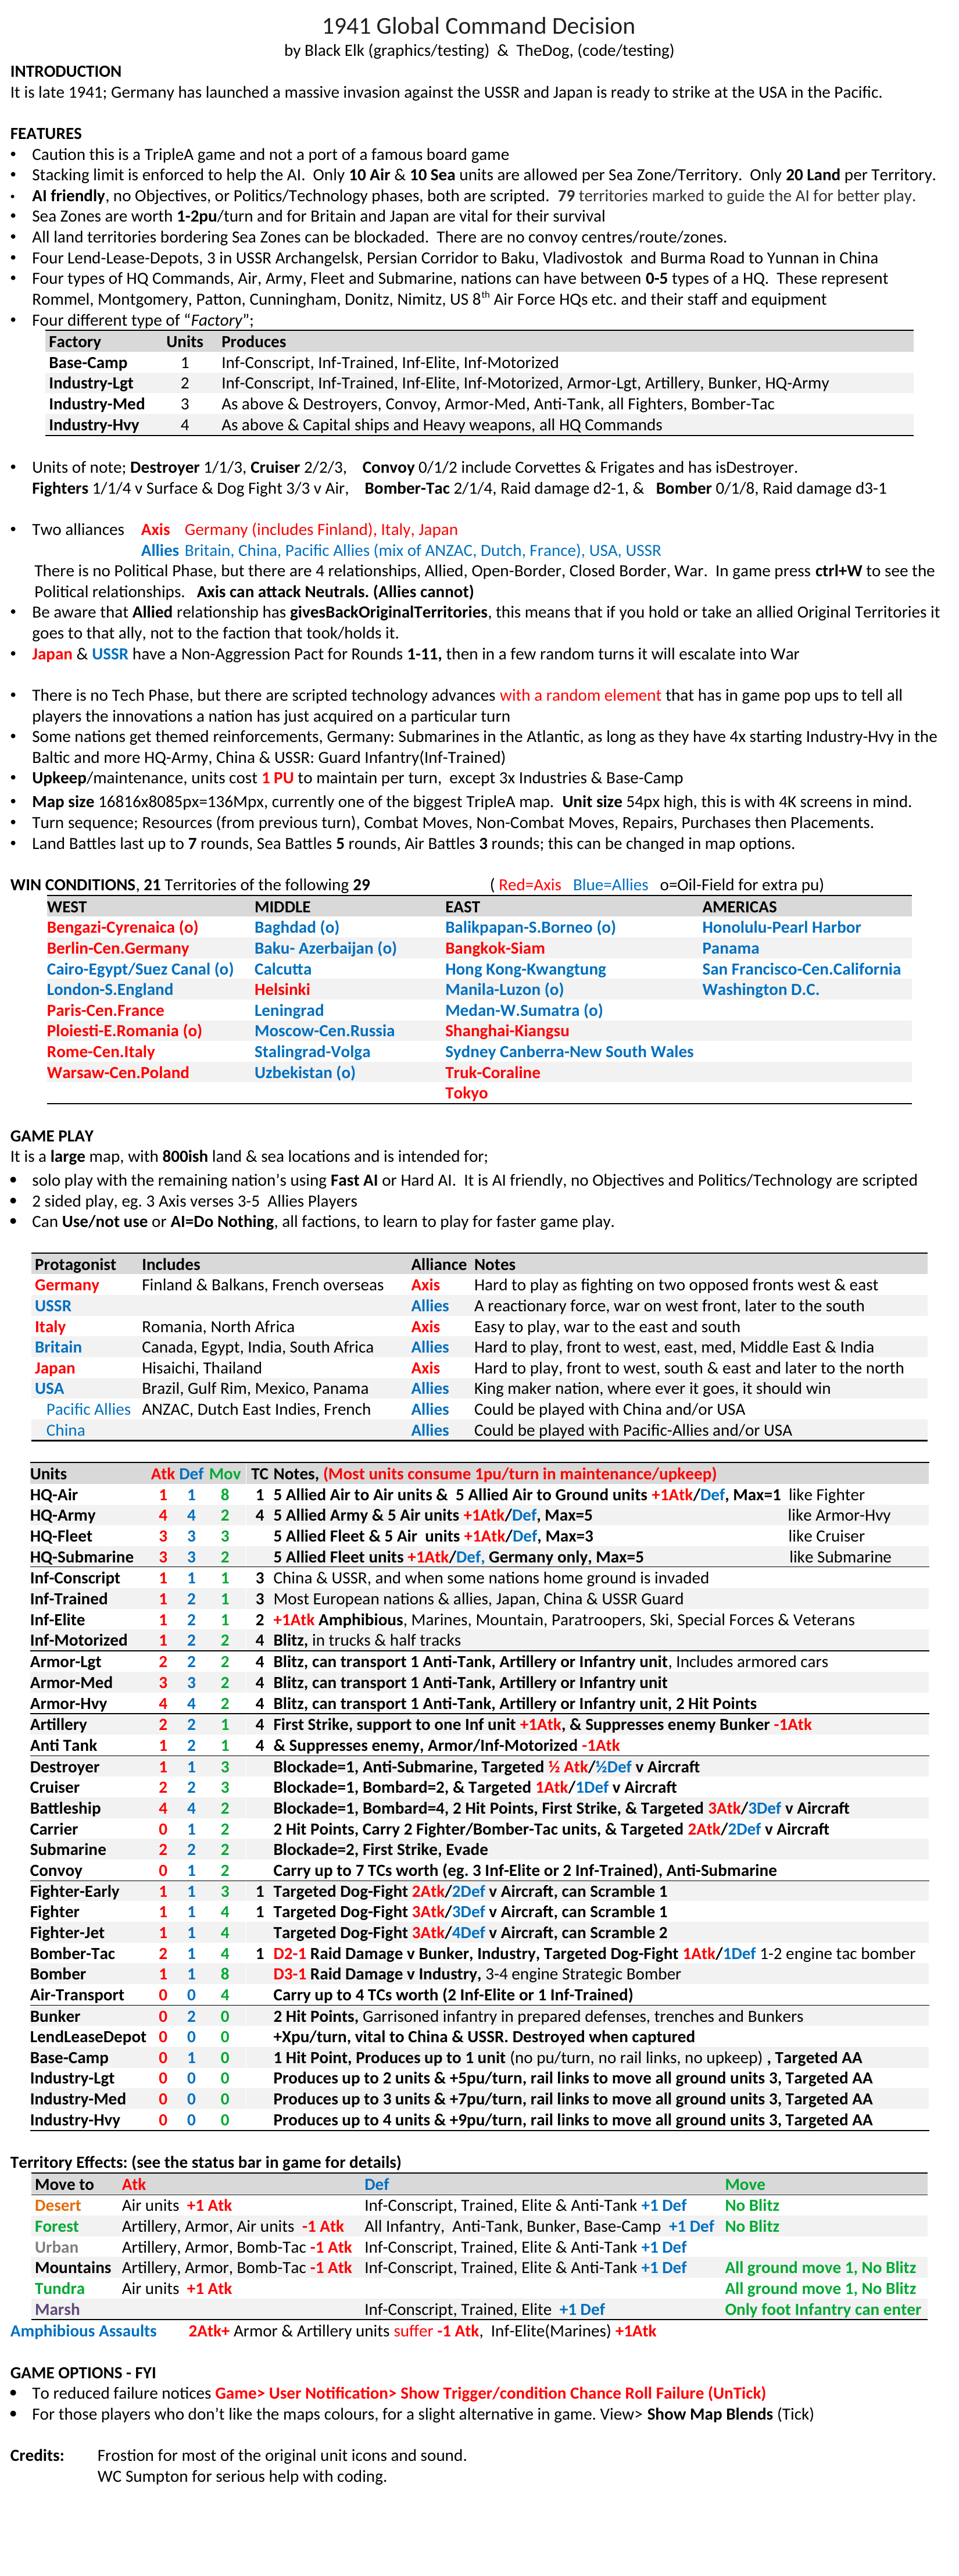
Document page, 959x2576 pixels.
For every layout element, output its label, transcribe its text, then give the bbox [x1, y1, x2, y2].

table_cell Blitz, in trucks & half tracks [273, 1629, 929, 1650]
table_cell 2 [179, 1651, 207, 1672]
table_cell [246, 2068, 273, 2088]
table_cell Anti Tank [30, 1735, 151, 1756]
table_cell 4 [246, 1735, 273, 1756]
table_cell Blitz, can transport 1 Anti-Tank, Artillery or Infantry unit, 2 Hit Points [273, 1693, 929, 1713]
table_cell Desert [31, 2195, 119, 2215]
table_cell Washington D.C. [702, 979, 912, 1000]
table_cell [246, 1839, 273, 1860]
table_cell [255, 1082, 445, 1103]
table_cell 0 [151, 2047, 179, 2068]
table_cell Cairo-Egypt/Suez Canal (o) [47, 958, 255, 979]
list solo play with the remaining nation’s using Fast AI or Hard AI. It is AI friendly, no Objectives and Politics/Technology are scripted [10, 1169, 949, 1190]
table_cell 8 [207, 1963, 246, 1984]
table_cell 2 [179, 2006, 207, 2026]
table_cell [702, 1082, 912, 1103]
table_header WEST [47, 896, 255, 916]
table_cell Inf-Conscript [30, 1567, 151, 1588]
table_cell Canada, Egypt, India, South Africa [138, 1336, 407, 1357]
list Four Lend-Lease-Depots, 3 in USSR Archangelsk, Persian Corridor to Baku, Vladivostok and Burma Road to Yunnan in China [10, 247, 949, 267]
list Four types of HQ Commands, Air, Army, Fleet and Submarine, nations can have between 0-5 types of a HQ. These represent Rommel, Montgomery, Patton, Cunningham, Donitz, Nimitz, US 8th Air Force HQs etc. and their staff and equipment [10, 267, 949, 309]
table_cell 3 [179, 1546, 207, 1567]
table_cell [721, 2236, 928, 2257]
list Units of note; Destroyer 1/1/3, Cruiser 2/2/3, Convoy 0/1/2 include Corvettes & Frigates and has isDestroyer. [10, 456, 949, 477]
table_cell Balikpapan-S.Borneo (o) [445, 916, 702, 937]
table_cell 1 [179, 1963, 207, 1984]
table_cell 1 [207, 1609, 246, 1629]
table_cell 1 [179, 2047, 207, 2068]
list Four different type of “Factory”; [10, 309, 949, 330]
table_cell China [31, 1419, 138, 1440]
table_cell Bangkok-Siam [445, 937, 702, 958]
table_cell Sydney Canberra-New South Wales [445, 1041, 702, 1062]
table_cell Japan [31, 1357, 138, 1378]
table_cell HQ-Air [30, 1484, 151, 1504]
table_cell Marsh [31, 2299, 119, 2319]
list 2 sided play, eg. 3 Axis verses 3-5 Allies Players [10, 1190, 949, 1211]
table_cell 1 [246, 1901, 273, 1922]
list Two alliances Axis Germany (includes Finland), Italy, Japan [10, 519, 949, 540]
table_header Notes [471, 1254, 928, 1274]
table_cell 2 [207, 1651, 246, 1672]
table_cell 2 [151, 1714, 179, 1735]
table_cell 2 [207, 1839, 246, 1860]
table_cell 3 [246, 1588, 273, 1609]
table_cell 1 [152, 352, 218, 373]
table_header Factory [45, 331, 152, 352]
table_cell [246, 1922, 273, 1943]
table_cell 2 [179, 1839, 207, 1860]
table_cell Brazil, Gulf Rim, Mexico, Panama [138, 1378, 407, 1398]
table_header Atk [119, 2174, 361, 2194]
text WIN CONDITIONS, 21 Territories of the following 29 ( Red=Axis Blue=Allies o=Oil-Field for extra pu) [10, 874, 949, 895]
table_cell [246, 1546, 273, 1567]
table_cell [246, 1776, 273, 1797]
list AI friendly, no Objectives, or Politics/Technology phases, both are scripted. 79 territories marked to guide the AI for better play. [10, 185, 949, 205]
table_cell [138, 1295, 407, 1316]
table_cell 1 [151, 1588, 179, 1609]
table_cell Blockade=1, Anti-Submarine, Targeted ½ Atk/½Def v Aircraft [273, 1756, 929, 1776]
table_cell 1 [179, 1567, 207, 1588]
table_cell Mountains [31, 2257, 119, 2278]
list Land Battles last up to 7 rounds, Sea Battles 5 rounds, Air Battles 3 rounds; this can be changed in map options. [10, 833, 949, 853]
table_cell 2 [152, 373, 218, 393]
table_header Def [361, 2174, 721, 2194]
table_cell 0 [151, 2109, 179, 2129]
table_cell [702, 1021, 912, 1041]
table_cell [246, 1797, 273, 1818]
list To reduced failure notices Game> User Notification> Show Trigger/condition Chance Roll Failure (UnTick) [10, 2382, 949, 2403]
table_cell 3 [207, 1756, 246, 1776]
table_cell Armor-Lgt [30, 1651, 151, 1672]
table_header Includes [138, 1254, 407, 1274]
table_cell 1 [151, 1609, 179, 1629]
table_cell Hard to play, front to west, east, med, Middle East & India [471, 1336, 928, 1357]
table_cell Air units +1 Atk [119, 2195, 361, 2215]
list For those players who don’t like the maps colours, for a slight alternative in game. View> Show Map Blends (Tick) [10, 2403, 949, 2424]
table_cell [138, 1419, 407, 1440]
table_header AMERICAS [702, 896, 912, 916]
table_cell 0 [151, 1984, 179, 2005]
table_header Units [152, 331, 218, 352]
table_cell D3-1 Raid Damage v Industry, 3-4 engine Strategic Bomber [273, 1963, 929, 1984]
list Caution this is a TripleA game and not a port of a famous board game [10, 144, 949, 164]
text Credits: Frostion for most of the original unit icons and sound. [10, 2445, 949, 2466]
table_cell Industry-Hvy [30, 2109, 151, 2129]
table_cell 3 [151, 1525, 179, 1546]
table_cell 2 [151, 1839, 179, 1860]
table_cell 5 Allied Fleet & 5 Air units +1Atk/Def, Max=3 like Cruiser [273, 1525, 929, 1546]
table_cell Battleship [30, 1797, 151, 1818]
table_cell 4 [179, 1505, 207, 1525]
table_cell Produces up to 4 units & +9pu/turn, rail links to move all ground units 3, Targeted AA [273, 2109, 929, 2129]
table_cell Only foot Infantry can enter [721, 2299, 928, 2319]
list Turn sequence; Resources (from previous turn), Combat Moves, Non-Combat Moves, Repairs, Purchases then Placements. [10, 812, 949, 833]
table_cell Blitz, can transport 1 Anti-Tank, Artillery or Infantry unit [273, 1672, 929, 1693]
table_cell Fighter-Jet [30, 1922, 151, 1943]
table_cell Bomber [30, 1963, 151, 1984]
table_cell Easy to play, war to the east and south [471, 1316, 928, 1336]
table_cell Industry-Med [30, 2088, 151, 2109]
table_cell LendLeaseDepot [30, 2026, 151, 2047]
table_cell 0 [151, 2026, 179, 2047]
list Fighters 1/1/4 v Surface & Dog Fight 3/3 v Air, Bomber-Tac 2/1/4, Raid damage d2-1, & Bomber 0/1/8, Raid damage d3-1 [32, 477, 949, 498]
table_cell 3 [151, 1672, 179, 1693]
table_cell 2 [207, 1629, 246, 1650]
table_cell Artillery, Armor, Bomb-Tac -1 Atk [119, 2236, 361, 2257]
table_cell 1 [179, 1860, 207, 1880]
table_cell 0 [207, 2068, 246, 2088]
table_cell Calcutta [255, 958, 445, 979]
table_cell 2 [179, 1714, 207, 1735]
text WC Sumpton for serious help with coding. [10, 2466, 949, 2486]
table_cell Stalingrad-Volga [255, 1041, 445, 1062]
table_cell 2 Hit Points, Carry 2 Fighter/Bomber-Tac units, & Targeted 2Atk/2Def v Aircraft [273, 1818, 929, 1839]
table_cell Tokyo [445, 1082, 702, 1103]
table_cell HQ-Fleet [30, 1525, 151, 1546]
list Upkeep/maintenance, units cost 1 PU to maintain per turn, except 3x Industries & Base-Camp [10, 767, 949, 788]
table_cell 4 [152, 414, 218, 434]
text It is a large map, with 800ish land & sea locations and is intended for; [10, 1146, 949, 1166]
table_cell 1 [179, 1943, 207, 1963]
table_cell Inf-Conscript, Inf-Trained, Inf-Elite, Inf-Motorized, Armor-Lgt, Artillery, Bunker, HQ-Army [218, 373, 914, 393]
table_cell Convoy [30, 1860, 151, 1880]
table_cell 4 [179, 1693, 207, 1713]
table_cell 0 [207, 2026, 246, 2047]
table_cell Hong Kong-Kwangtung [445, 958, 702, 979]
table_cell +Xpu/turn, vital to China & USSR. Destroyed when captured [273, 2026, 929, 2047]
table_cell Warsaw-Cen.Poland [47, 1062, 255, 1082]
table_cell Industry-Lgt [30, 2068, 151, 2088]
table_cell 5 Allied Army & 5 Air units +1Atk/Def, Max=5 like Armor-Hvy [273, 1505, 929, 1525]
table_cell 0 [179, 2109, 207, 2129]
list Sea Zones are worth 1-2pu/turn and for Britain and Japan are vital for their survival [10, 205, 949, 226]
table_cell Industry-Lgt [45, 373, 152, 393]
table_cell 1 [207, 1567, 246, 1588]
table_cell Base-Camp [45, 352, 152, 373]
table_cell 2 [207, 1797, 246, 1818]
table_cell 4 [246, 1672, 273, 1693]
table_cell As above & Capital ships and Heavy weapons, all HQ Commands [218, 414, 914, 434]
table_cell 2 [179, 1609, 207, 1629]
table_cell 2 [179, 1735, 207, 1756]
table_cell 0 [179, 2088, 207, 2109]
table_cell Urban [31, 2236, 119, 2257]
table_cell 0 [207, 2006, 246, 2026]
table_header EAST [445, 896, 702, 916]
table_cell Most European nations & allies, Japan, China & USSR Guard [273, 1588, 929, 1609]
text GAME OPTIONS - FYI [10, 2362, 949, 2382]
table_cell Honolulu-Pearl Harbor [702, 916, 912, 937]
table_cell [246, 2088, 273, 2109]
table_cell Manila-Luzon (o) [445, 979, 702, 1000]
table_cell [246, 1984, 273, 2005]
table_cell [246, 2006, 273, 2026]
table_cell [246, 2026, 273, 2047]
list There is no Tech Phase, but there are scripted technology advances with a random element that has in game pop ups to tell all players the innovations a nation has just acquired on a particular turn [10, 684, 949, 726]
table_cell Blockade=2, First Strike, Evade [273, 1839, 929, 1860]
table_cell [246, 2047, 273, 2068]
text There is no Political Phase, but there are 4 relationships, Allied, Open-Border, Closed Border, War. In game press ctrl+W to see the Political relationships. Axis can attack Neutrals. (Allies cannot) [34, 560, 949, 601]
table_cell Ploiesti-E.Romania (o) [47, 1021, 255, 1041]
table_cell 3 [207, 1881, 246, 1901]
table_header Protagonist [31, 1254, 138, 1274]
table_cell 0 [207, 2109, 246, 2129]
table_cell Blockade=1, Bombard=4, 2 Hit Points, First Strike, & Targeted 3Atk/3Def v Aircraft [273, 1797, 929, 1818]
table_cell Targeted Dog-Fight 2Atk/2Def v Aircraft, can Scramble 1 [273, 1881, 929, 1901]
table_cell D2-1 Raid Damage v Bunker, Industry, Targeted Dog-Fight 1Atk/1Def 1-2 engine tac bomber [273, 1943, 929, 1963]
table_cell 4 [246, 1505, 273, 1525]
table_cell 1 [151, 1484, 179, 1504]
table_cell Leningrad [255, 1000, 445, 1020]
list Can Use/not use or AI=Do Nothing, all factions, to learn to play for faster game play. [10, 1211, 949, 1232]
table_cell [246, 1963, 273, 1984]
table_cell Italy [31, 1316, 138, 1336]
table_cell Armor-Med [30, 1672, 151, 1693]
table_cell Baghdad (o) [255, 916, 445, 937]
table_cell Carrier [30, 1818, 151, 1839]
table_cell Blitz, can transport 1 Anti-Tank, Artillery or Infantry unit, Includes armored cars [273, 1651, 929, 1672]
table_cell Baku- Azerbaijan (o) [255, 937, 445, 958]
table_cell Shanghai-Kiangsu [445, 1021, 702, 1041]
table_cell Allies [407, 1419, 471, 1440]
table_header Move to [31, 2174, 119, 2194]
text 1941 Global Command Decision [2, 10, 956, 40]
table_cell 2 [151, 1943, 179, 1963]
table_cell Blockade=1, Bombard=2, & Targeted 1Atk/1Def v Aircraft [273, 1776, 929, 1797]
table_cell [119, 2299, 361, 2319]
table_cell Targeted Dog-Fight 3Atk/4Def v Aircraft, can Scramble 2 [273, 1922, 929, 1943]
table_cell [246, 1860, 273, 1880]
table_cell Germany [31, 1274, 138, 1295]
table_cell Tundra [31, 2278, 119, 2299]
table_cell 0 [179, 1984, 207, 2005]
table_cell Produces up to 2 units & +5pu/turn, rail links to move all ground units 3, Targeted AA [273, 2068, 929, 2088]
table_cell Bomber-Tac [30, 1943, 151, 1963]
table_cell 2 [207, 1505, 246, 1525]
table_cell [361, 2278, 721, 2299]
table_cell 4 [207, 1984, 246, 2005]
table_cell Medan-W.Sumatra (o) [445, 1000, 702, 1020]
table_cell 3 [179, 1525, 207, 1546]
table_cell 3 [207, 1525, 246, 1546]
table_cell Truk-Coraline [445, 1062, 702, 1082]
table_cell 4 [151, 1693, 179, 1713]
table_cell 5 Allied Fleet units +1Atk/Def, Germany only, Max=5 like Submarine [273, 1546, 929, 1567]
table_cell Forest [31, 2215, 119, 2236]
table_cell 1 [179, 1818, 207, 1839]
table_cell 0 [151, 1818, 179, 1839]
list Be aware that Allied relationship has givesBackOriginalTerritories, this means that if you hold or take an allied Original Territories it goes to that ally, not to the faction that took/holds it. [10, 601, 949, 643]
table_cell 4 [246, 1693, 273, 1713]
table_cell 4 [151, 1505, 179, 1525]
table_header Mov [207, 1463, 246, 1484]
table_cell Hard to play, front to west, south & east and later to the north [471, 1357, 928, 1378]
table_cell Industry-Hvy [45, 414, 152, 434]
table_cell Air-Transport [30, 1984, 151, 2005]
table_cell Could be played with China and/or USA [471, 1398, 928, 1419]
table_cell Inf-Conscript, Trained, Elite & Anti-Tank +1 Def [361, 2257, 721, 2278]
table_cell 4 [246, 1714, 273, 1735]
table_cell Could be played with Pacific-Allies and/or USA [471, 1419, 928, 1440]
table_header Produces [218, 331, 914, 352]
table_cell Bengazi-Cyrenaica (o) [47, 916, 255, 937]
table_header Notes, (Most units consume 1pu/turn in maintenance/upkeep) [273, 1463, 929, 1484]
table_cell Fighter [30, 1901, 151, 1922]
table_cell 8 [207, 1484, 246, 1504]
table_cell 1 [151, 1756, 179, 1776]
text by Black Elk (graphics/testing) & TheDog, (code/testing) [10, 40, 949, 60]
table_header Move [721, 2174, 928, 2194]
table_cell Artillery, Armor, Air units -1 Atk [119, 2215, 361, 2236]
table_cell 4 [246, 1629, 273, 1650]
table_cell 1 [179, 1901, 207, 1922]
table_cell Carry up to 7 TCs worth (eg. 3 Inf-Elite or 2 Inf-Trained), Anti-Submarine [273, 1860, 929, 1880]
table_cell 1 [179, 1922, 207, 1943]
table_cell 1 [207, 1714, 246, 1735]
table_cell 2 [179, 1629, 207, 1650]
table_cell 1 [207, 1588, 246, 1609]
table_cell 0 [151, 2088, 179, 2109]
table_cell Artillery, Armor, Bomb-Tac -1 Atk [119, 2257, 361, 2278]
table_cell Submarine [30, 1839, 151, 1860]
list All land territories bordering Sea Zones can be blockaded. There are no convoy centres/route/zones. [10, 226, 949, 247]
table_cell 0 [151, 2006, 179, 2026]
table_cell [702, 1062, 912, 1082]
table_cell 2 [179, 1588, 207, 1609]
table_cell Artillery [30, 1714, 151, 1735]
table_cell King maker nation, where ever it goes, it should win [471, 1378, 928, 1398]
table_cell Destroyer [30, 1756, 151, 1776]
table_cell 3 [152, 393, 218, 414]
table_cell Allies [407, 1378, 471, 1398]
table_cell 2 [207, 1860, 246, 1880]
table_cell Axis [407, 1357, 471, 1378]
table_cell 1 Hit Point, Produces up to 1 unit (no pu/turn, no rail links, no upkeep) , Targeted AA [273, 2047, 929, 2068]
table_cell Industry-Med [45, 393, 152, 414]
table_cell 1 [151, 1922, 179, 1943]
list Stacking limit is enforced to help the AI. Only 10 Air & 10 Sea units are allowed per Sea Zone/Territory. Only 20 Land per Territory. [10, 164, 949, 185]
table_cell 2 [246, 1609, 273, 1629]
list Allies Britain, China, Pacific Allies (mix of ANZAC, Dutch, France), USA, USSR [119, 540, 949, 560]
table_cell Targeted Dog-Fight 3Atk/3Def v Aircraft, can Scramble 1 [273, 1901, 929, 1922]
table_cell & Suppresses enemy, Armor/Inf-Motorized -1Atk [273, 1735, 929, 1756]
table_cell Armor-Hvy [30, 1693, 151, 1713]
table_cell 0 [207, 2047, 246, 2068]
table_cell Inf-Conscript, Trained, Elite +1 Def [361, 2299, 721, 2319]
table_cell 4 [207, 1901, 246, 1922]
list Japan & USSR have a Non-Aggression Pact for Rounds 1-11, then in a few random turns it will escalate into War [10, 643, 949, 663]
table_cell Inf-Trained [30, 1588, 151, 1609]
text FEATURES [10, 123, 949, 144]
text GAME PLAY [10, 1125, 949, 1146]
table_cell 1 [151, 1901, 179, 1922]
table_cell 1 [179, 1484, 207, 1504]
table_cell 1 [151, 1735, 179, 1756]
table_cell [246, 1525, 273, 1546]
table_cell 1 [151, 1963, 179, 1984]
table_cell [246, 1818, 273, 1839]
table_cell 3 [151, 1546, 179, 1567]
table_cell China & USSR, and when some nations home ground is invaded [273, 1567, 929, 1588]
table_cell [246, 2109, 273, 2129]
table_cell First Strike, support to one Inf unit +1Atk, & Suppresses enemy Bunker -1Atk [273, 1714, 929, 1735]
table_cell San Francisco-Cen.California [702, 958, 912, 979]
table_cell No Blitz [721, 2195, 928, 2215]
table_cell Finland & Balkans, French overseas [138, 1274, 407, 1295]
table_cell Produces up to 3 units & +7pu/turn, rail links to move all ground units 3, Targeted AA [273, 2088, 929, 2109]
table_cell Britain [31, 1336, 138, 1357]
table_cell Cruiser [30, 1776, 151, 1797]
table_cell [702, 1000, 912, 1020]
table_cell 1 [246, 1943, 273, 1963]
table_cell [246, 1756, 273, 1776]
table_cell Inf-Elite [30, 1609, 151, 1629]
text Amphibious Assaults 2Atk+ Armor & Artillery units suffer -1 Atk, Inf-Elite(Marines) +1Atk [10, 2320, 949, 2341]
table_cell 0 [151, 2068, 179, 2088]
table_cell 1 [179, 1756, 207, 1776]
table_cell All ground move 1, No Blitz [721, 2278, 928, 2299]
table_cell 2 [207, 1693, 246, 1713]
table_cell All Infantry, Anti-Tank, Bunker, Base-Camp +1 Def [361, 2215, 721, 2236]
table_cell 0 [179, 2068, 207, 2088]
table_cell HQ-Submarine [30, 1546, 151, 1567]
table_cell 0 [179, 2026, 207, 2047]
table_cell USSR [31, 1295, 138, 1316]
table_cell Axis [407, 1274, 471, 1295]
table_cell 2 [207, 1546, 246, 1567]
table_cell 1 [246, 1484, 273, 1504]
table_header Units [30, 1463, 151, 1484]
table_cell 2 [151, 1651, 179, 1672]
table_cell 4 [151, 1797, 179, 1818]
table_cell A reactionary force, war on west front, later to the south [471, 1295, 928, 1316]
table_cell HQ-Army [30, 1505, 151, 1525]
table_cell 0 [151, 1860, 179, 1880]
table_cell Berlin-Cen.Germany [47, 937, 255, 958]
text It is late 1941; Germany has launched a massive invasion against the USSR and Japan is ready to strike at the USA in the Pacific. [10, 81, 949, 102]
table_cell 0 [207, 2088, 246, 2109]
table_cell 2 [207, 1818, 246, 1839]
table_cell Bunker [30, 2006, 151, 2026]
table_cell Allies [407, 1398, 471, 1419]
table_header TC [246, 1463, 273, 1484]
table_cell Axis [407, 1316, 471, 1336]
table_cell 1 [151, 1567, 179, 1588]
table_cell 1 [207, 1735, 246, 1756]
table_cell Inf-Motorized [30, 1629, 151, 1650]
table_cell 4 [179, 1797, 207, 1818]
text INTRODUCTION [10, 60, 949, 81]
table_cell 4 [207, 1943, 246, 1963]
table_cell Hisaichi, Thailand [138, 1357, 407, 1378]
table_cell 2 [179, 1776, 207, 1797]
table_cell 4 [207, 1922, 246, 1943]
table_cell 1 [151, 1629, 179, 1650]
table_cell Inf-Conscript, Trained, Elite & Anti-Tank +1 Def [361, 2236, 721, 2257]
table_cell 4 [246, 1651, 273, 1672]
table_cell 1 [151, 1881, 179, 1901]
table_cell +1Atk Amphibious, Marines, Mountain, Paratroopers, Ski, Special Forces & Veterans [273, 1609, 929, 1629]
table_header Alliance [407, 1254, 471, 1274]
table_cell Rome-Cen.Italy [47, 1041, 255, 1062]
table_cell 5 Allied Air to Air units & 5 Allied Air to Ground units +1Atk/Def, Max=1 like Fighter [273, 1484, 929, 1504]
table_cell Helsinki [255, 979, 445, 1000]
table_cell Panama [702, 937, 912, 958]
table_cell [47, 1082, 255, 1103]
table_header Def [179, 1463, 207, 1484]
table_cell ANZAC, Dutch East Indies, French [138, 1398, 407, 1419]
table_cell No Blitz [721, 2215, 928, 2236]
list Some nations get themed reinforcements, Germany: Submarines in the Atlantic, as long as they have 4x starting Industry-Hvy in the Baltic and more HQ-Army, China & USSR: Guard Infantry(Inf-Trained) [10, 726, 949, 767]
list Map size 16816x8085px=136Mpx, currently one of the biggest TripleA map. Unit size 54px high, this is with 4K screens in mind. [10, 791, 949, 812]
table_cell 3 [207, 1776, 246, 1797]
table_cell Carry up to 4 TCs worth (2 Inf-Elite or 1 Inf-Trained) [273, 1984, 929, 2005]
table_cell 3 [246, 1567, 273, 1588]
table_header MIDDLE [255, 896, 445, 916]
table_cell 3 [179, 1672, 207, 1693]
table_cell USA [31, 1378, 138, 1398]
table_cell 1 [246, 1881, 273, 1901]
table_cell Moscow-Cen.Russia [255, 1021, 445, 1041]
table_cell As above & Destroyers, Convoy, Armor-Med, Anti-Tank, all Fighters, Bomber-Tac [218, 393, 914, 414]
table_cell Pacific Allies [31, 1398, 138, 1419]
table_cell London-S.England [47, 979, 255, 1000]
table_cell [702, 1041, 912, 1062]
table_cell Fighter-Early [30, 1881, 151, 1901]
table_cell Inf-Conscript, Inf-Trained, Inf-Elite, Inf-Motorized [218, 352, 914, 373]
table_cell 2 [151, 1776, 179, 1797]
table_cell Allies [407, 1336, 471, 1357]
table_cell Base-Camp [30, 2047, 151, 2068]
table_cell Hard to play as fighting on two opposed fronts west & east [471, 1274, 928, 1295]
table_cell Air units +1 Atk [119, 2278, 361, 2299]
table_header Atk [151, 1463, 179, 1484]
table_cell 2 [207, 1672, 246, 1693]
text Territory Effects: (see the status bar in game for details) [10, 2152, 949, 2172]
table_cell 1 [179, 1881, 207, 1901]
table_cell Paris-Cen.France [47, 1000, 255, 1020]
table_cell Uzbekistan (o) [255, 1062, 445, 1082]
table_cell Romania, North Africa [138, 1316, 407, 1336]
table_cell 2 Hit Points, Garrisoned infantry in prepared defenses, trenches and Bunkers [273, 2006, 929, 2026]
table_cell Allies [407, 1295, 471, 1316]
table_cell Inf-Conscript, Trained, Elite & Anti-Tank +1 Def [361, 2195, 721, 2215]
table_cell All ground move 1, No Blitz [721, 2257, 928, 2278]
